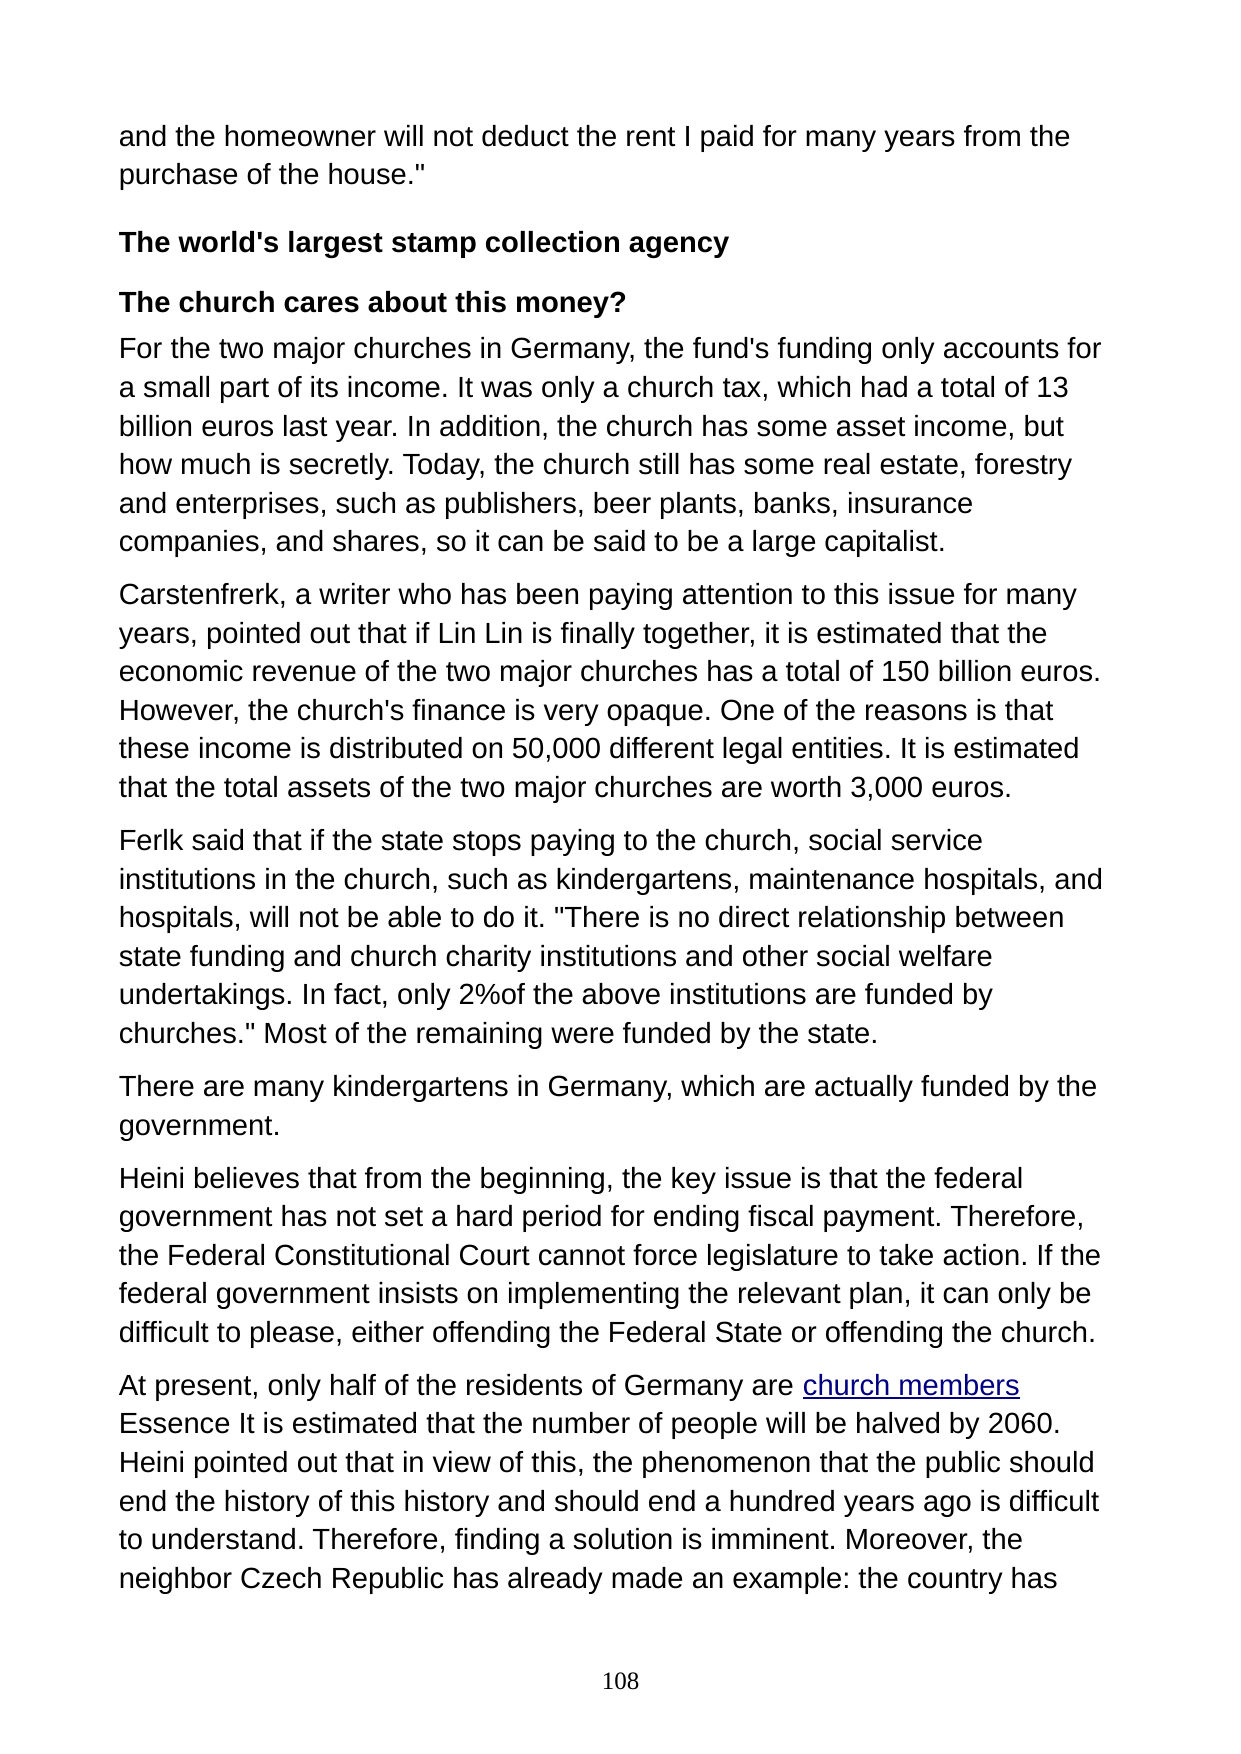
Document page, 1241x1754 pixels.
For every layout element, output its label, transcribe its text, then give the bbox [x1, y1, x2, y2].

text Heini believes that from the beginning, the key issue is that the federal government has not set a hard period for ending fiscal payment. Therefore, the Federal Constitutional Court cannot force legislature to take action. If the federal government insists on implementing the relevant plan, it can only be difficult to please, either offending the Federal State or offending the church. [118, 1161, 1122, 1348]
subtitle The church cares about this money? [118, 285, 1122, 319]
text Carstenfrerk, a writer who has been paying attention to this issue for many years, pointed out that if Lin Lin is finally together, it is estimated that the economic revenue of the two major churches has a total of 150 billion euros. However, the church's finance is very opaque. One of the reasons is that these income is distributed on 50,000 different legal entities. It is estimated that the total assets of the two major churches are worth 3,000 euros. [118, 577, 1122, 803]
subtitle The world's largest stamp collection agency [118, 225, 1122, 258]
text There are many kindergartens in Germany, which are actually funded by the government. [118, 1069, 1122, 1141]
text At present, only half of the residents of Germany are church members Essence It is estimated that the number of people will be halved by 2060. Heini pointed out that in view of this, the phenomenon that the public should end the history of this history and should end a hundred years ago is difficult to understand. Therefore, finding a solution is imminent. Moreover, the neighbor Czech Republic has already made an example: the country has [118, 1368, 1122, 1594]
text For the two major churches in Germany, the fund's funding only accounts for a small part of its income. It was only a church tax, which had a total of 13 billion euros last year. In addition, the church has some asset income, but how much is secretly. Today, the church still has some real estate, forestry and enterprises, such as publishers, beer plants, banks, insurance companies, and shares, so it can be said to be a large capitalist. [118, 331, 1122, 558]
text Ferlk said that if the state stops paying to the church, social service institutions in the church, such as kindergartens, maintenance hospitals, and hospitals, will not be able to do it. "There is no direct relationship between state funding and church charity institutions and other social welfare undertakings. In fact, only 2%of the above institutions are funded by churches." Most of the remaining were funded by the state. [118, 823, 1122, 1049]
text and the homeowner will not deduct the rent I paid for many years from the purchase of the house." [118, 118, 1122, 191]
